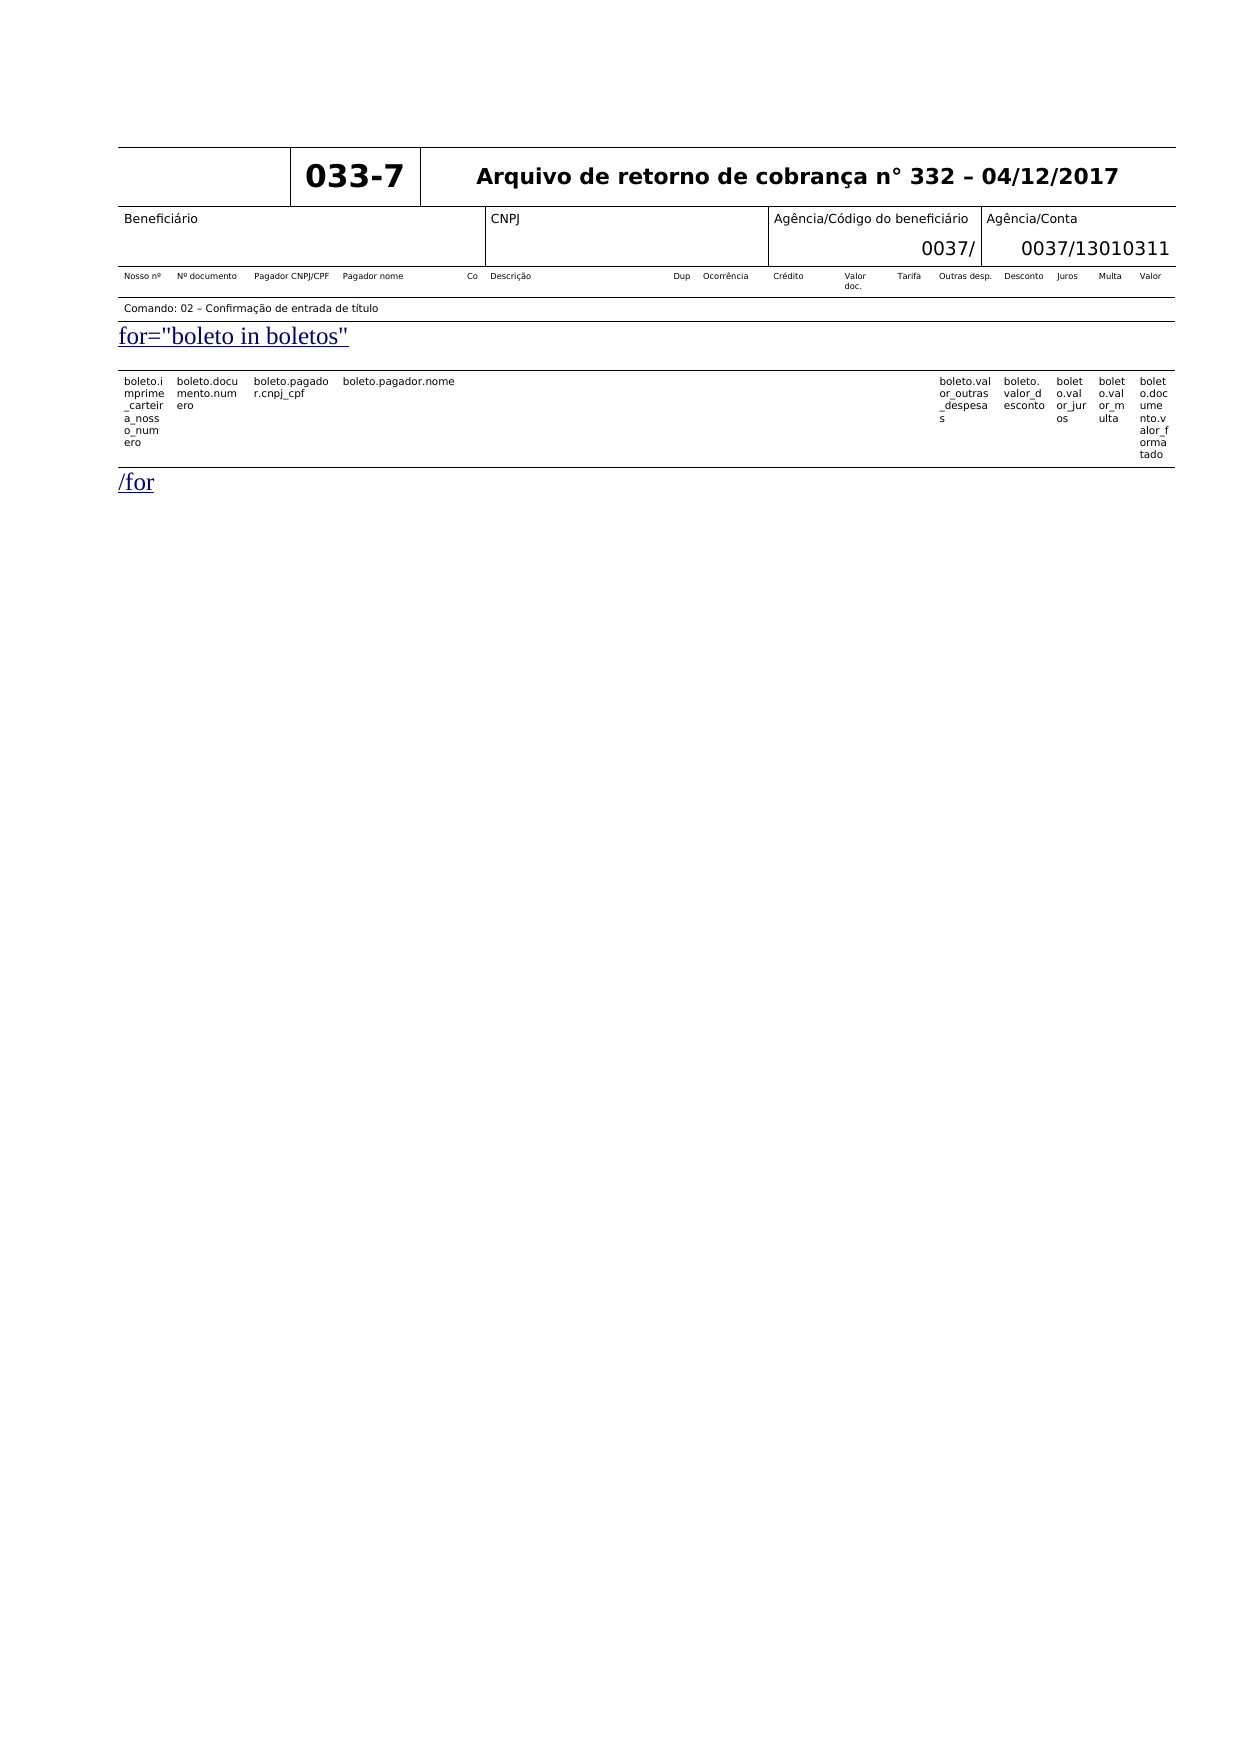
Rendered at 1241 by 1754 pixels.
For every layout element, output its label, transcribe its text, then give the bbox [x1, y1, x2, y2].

table_header [118, 148, 290, 206]
table_header boleto.pagador.cnpj_cpf [248, 371, 337, 467]
table_header [461, 371, 484, 467]
table_header Ocorrência [697, 267, 767, 297]
text /for [118, 467, 1181, 496]
table_header Arquivo de retorno de cobrança n° 332 – 04/12/2017 [421, 148, 1176, 206]
table_cell [486, 233, 768, 266]
table_header Beneficiário [118, 207, 485, 232]
table_header Descrição [485, 267, 668, 297]
table_cell 0037/ [769, 233, 981, 266]
table_header boleto.valor_multa [1093, 371, 1134, 467]
table_header CNPJ [486, 207, 768, 232]
table_header Pagador CNPJ/CPF [248, 267, 337, 297]
table_header boleto.documento.valor_formatado [1134, 371, 1175, 467]
table_header Desconto [998, 267, 1051, 297]
table_header boleto.valor_desconto [998, 371, 1051, 467]
table_header [484, 371, 667, 467]
table_header [839, 371, 892, 467]
table_header Agência/Código do beneficiário [769, 207, 981, 232]
table_cell 0037/13010311 [982, 233, 1176, 266]
table_header [769, 371, 839, 467]
table_header boleto.imprime_carteira_nosso_numero [118, 371, 171, 467]
table_header Juros [1051, 267, 1093, 297]
table_header [697, 371, 768, 467]
table_header boleto.valor_outras_despesas [934, 371, 998, 467]
table_header Dup [668, 267, 697, 297]
table_header Pagador nome [337, 267, 461, 297]
table_header Co [461, 267, 484, 297]
table_header Valor [1134, 267, 1175, 297]
table_header boleto.pagador.nome [337, 371, 461, 467]
table_header Tarifa [892, 267, 933, 297]
table_header [892, 371, 933, 467]
table_header Nosso nº [118, 267, 171, 297]
table_header boleto.valor_juros [1051, 371, 1093, 467]
table_cell [118, 233, 485, 266]
table_header Crédito [768, 267, 839, 297]
table_header Agência/Conta [982, 207, 1176, 232]
text for="boleto in boletos" [118, 321, 1181, 349]
table_header boleto.documento.numero [171, 371, 248, 467]
table_header 033-7 [291, 148, 420, 206]
table_header Multa [1093, 267, 1134, 297]
table_header Valor doc. [839, 267, 892, 297]
table_header [667, 371, 697, 467]
table_header Nº documento [171, 267, 248, 297]
table_header Comando: 02 – Confirmação de entrada de título [118, 298, 1174, 321]
table_header Outras desp. [933, 267, 998, 297]
